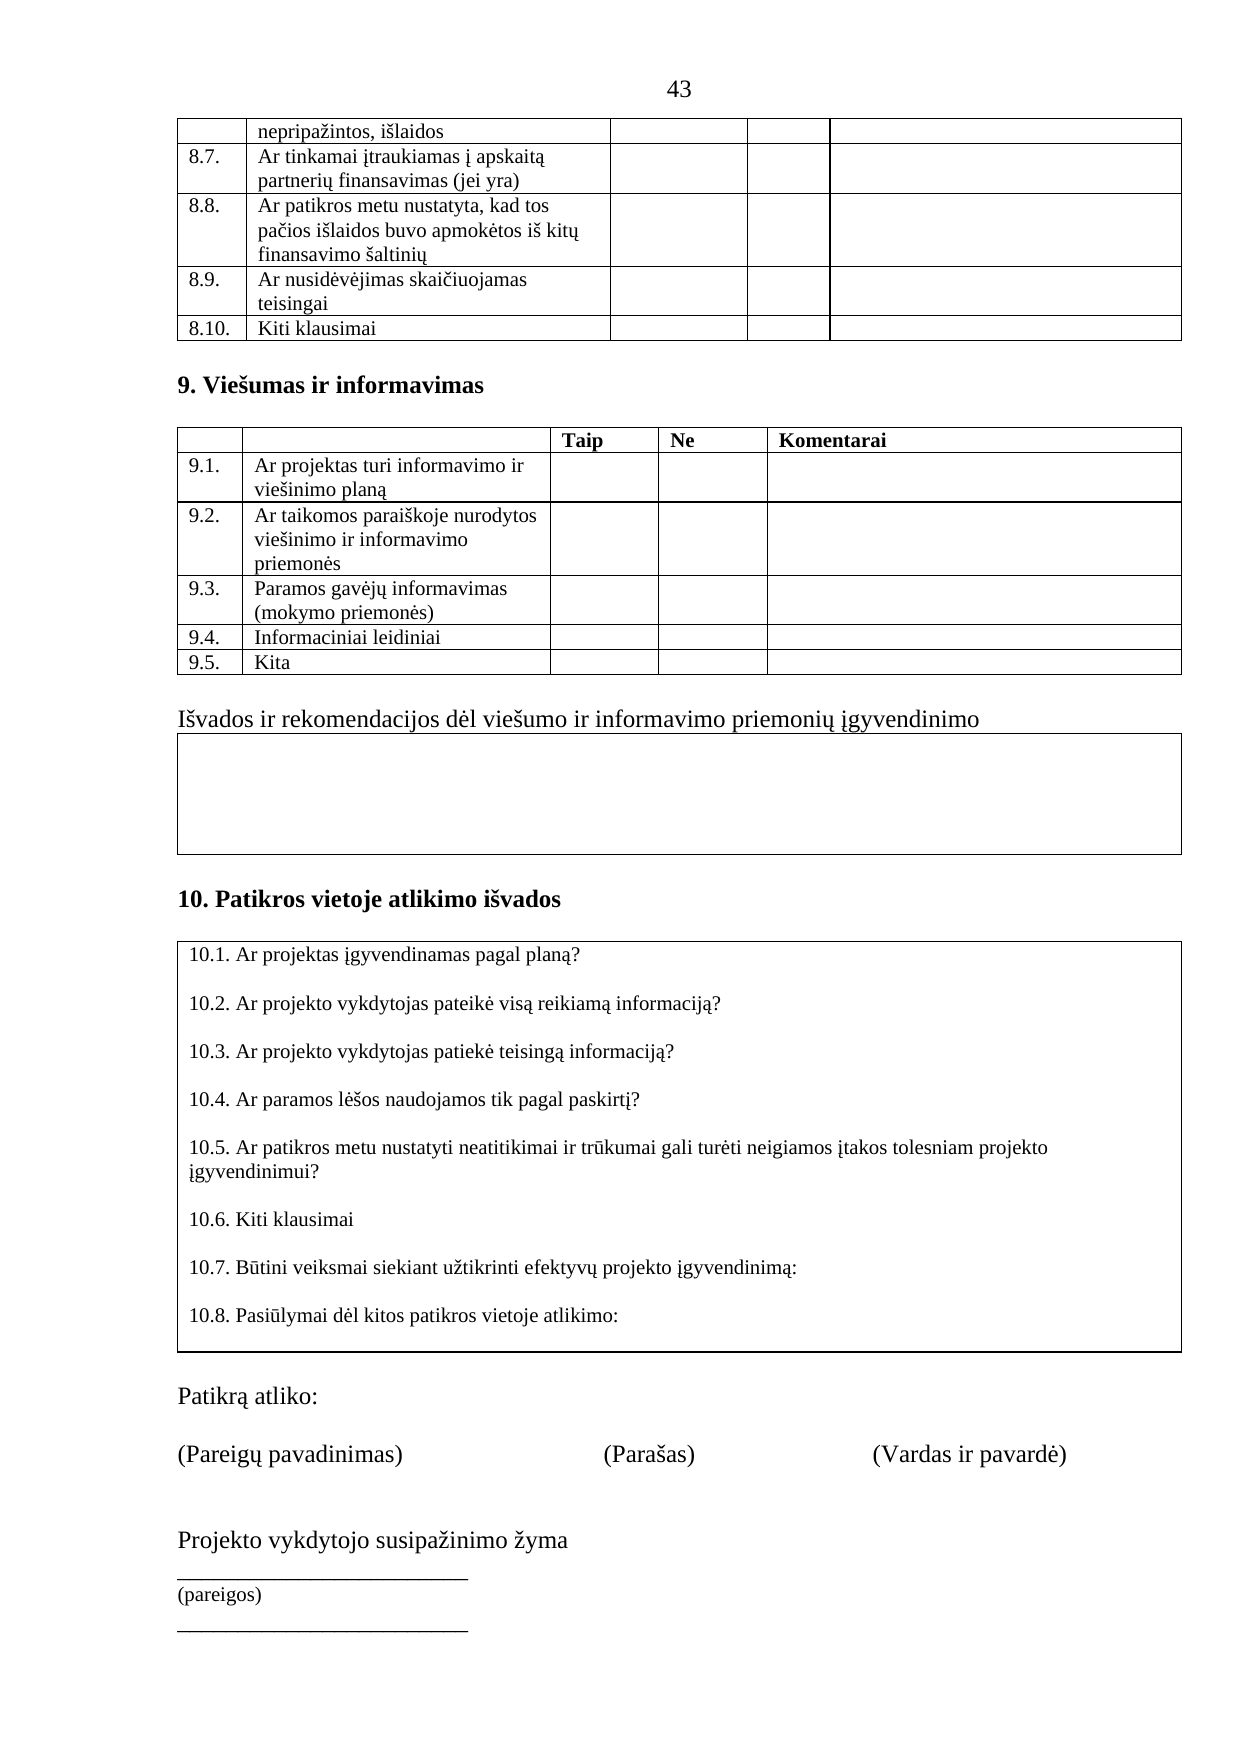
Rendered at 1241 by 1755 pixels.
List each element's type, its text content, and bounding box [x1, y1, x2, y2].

table_cell [768, 576, 1181, 624]
table_header Komentarai [768, 428, 1181, 452]
table_cell Ar tinkamai įtraukiamas į apskaitą partnerių finansavimas (jei yra) [247, 144, 610, 192]
table_cell [659, 625, 767, 649]
table_cell Paramos gavėjų informavimas (mokymo priemonės) [243, 576, 550, 624]
text Projekto vykdytojo susipažinimo žyma [177, 1525, 1181, 1554]
table_cell [611, 194, 747, 266]
text (Pareigų pavadinimas) (parašas) (vardas ir pavardė) [177, 1439, 1181, 1467]
table_cell [748, 316, 829, 340]
table_cell [611, 267, 747, 315]
table_cell [611, 119, 747, 143]
table_header [243, 428, 550, 452]
table_cell [748, 144, 829, 192]
table_header [178, 428, 242, 452]
text (pareigos) [177, 1582, 1181, 1606]
table_cell [659, 503, 767, 575]
text Išvados ir rekomendacijos dėl viešumo ir informavimo priemonių įgyvendinimo [177, 704, 1181, 733]
table_cell 9.5. [178, 650, 242, 674]
table_cell [831, 119, 1181, 143]
table_header 10.1. Ar projektas įgyvendinamas pagal planą? 10.2. Ar projekto vykdytojas pateikė visą reikiamą informaciją? 10.3. Ar projekto vykdytojas patiekė teisingą informaciją? 10.4. Ar paramos lėšos naudojamos tik pagal paskirtį? 10.5. Ar patikros metu nustatyti neatitikimai ir trūkumai gali turėti neigiamos įtakos tolesniam projekto įgyvendinimui? 10.6. Kiti klausimai 10.7. Būtini veiksmai siekiant užtikrinti efektyvų projekto įgyvendinimą: 10.8. Pasiūlymai dėl kitos patikros vietoje atlikimo: [178, 942, 1181, 1351]
table_cell [611, 316, 747, 340]
table_cell [551, 503, 658, 575]
table_cell [659, 576, 767, 624]
table_cell [611, 144, 747, 192]
table_cell Ar patikros metu nustatyta, kad tos pačios išlaidos buvo apmokėtos iš kitų finansavimo šaltinių [247, 194, 610, 266]
table_cell [831, 144, 1181, 192]
table_header Taip [551, 428, 658, 452]
table_cell 8.8. [178, 194, 246, 266]
table_cell [768, 625, 1181, 649]
table_cell [748, 267, 829, 315]
table_header Ne [659, 428, 767, 452]
table_cell [831, 194, 1181, 266]
table_cell Ar projektas turi informavimo ir viešinimo planą [243, 453, 550, 501]
table_cell [551, 625, 658, 649]
table_cell Kita [243, 650, 550, 674]
table_cell Informaciniai leidiniai [243, 625, 550, 649]
table_cell 9.1. [178, 453, 242, 501]
table_cell [659, 650, 767, 674]
table_cell 8.9. [178, 267, 246, 315]
table_cell [768, 650, 1181, 674]
text 10. Patikros vietoje atlikimo išvados [177, 884, 1181, 912]
table_cell [748, 119, 829, 143]
table_cell [831, 267, 1181, 315]
table_cell [831, 316, 1181, 340]
table_header [178, 734, 1181, 854]
table_cell 8.10. [178, 316, 246, 340]
table_cell 9.2. [178, 503, 242, 575]
table_cell [768, 503, 1181, 575]
table_cell Ar nusidėvėjimas skaičiuojamas teisingai [247, 267, 610, 315]
table_cell [551, 650, 658, 674]
text 9. Viešumas ir informavimas [177, 370, 1181, 398]
table_cell Kiti klausimai [247, 316, 610, 340]
table_cell [178, 119, 246, 143]
table_cell 8.7. [178, 144, 246, 192]
table_cell [768, 453, 1181, 501]
table_cell 9.3. [178, 576, 242, 624]
table_cell 9.4. [178, 625, 242, 649]
table_cell [748, 194, 829, 266]
table_cell [551, 576, 658, 624]
table_cell [551, 453, 658, 501]
text Patikrą atliko: [177, 1381, 1181, 1410]
table_cell nepripažintos, išlaidos [247, 119, 610, 143]
table_cell Ar taikomos paraiškoje nurodytos viešinimo ir informavimo priemonės [243, 503, 550, 575]
table_cell [659, 453, 767, 501]
